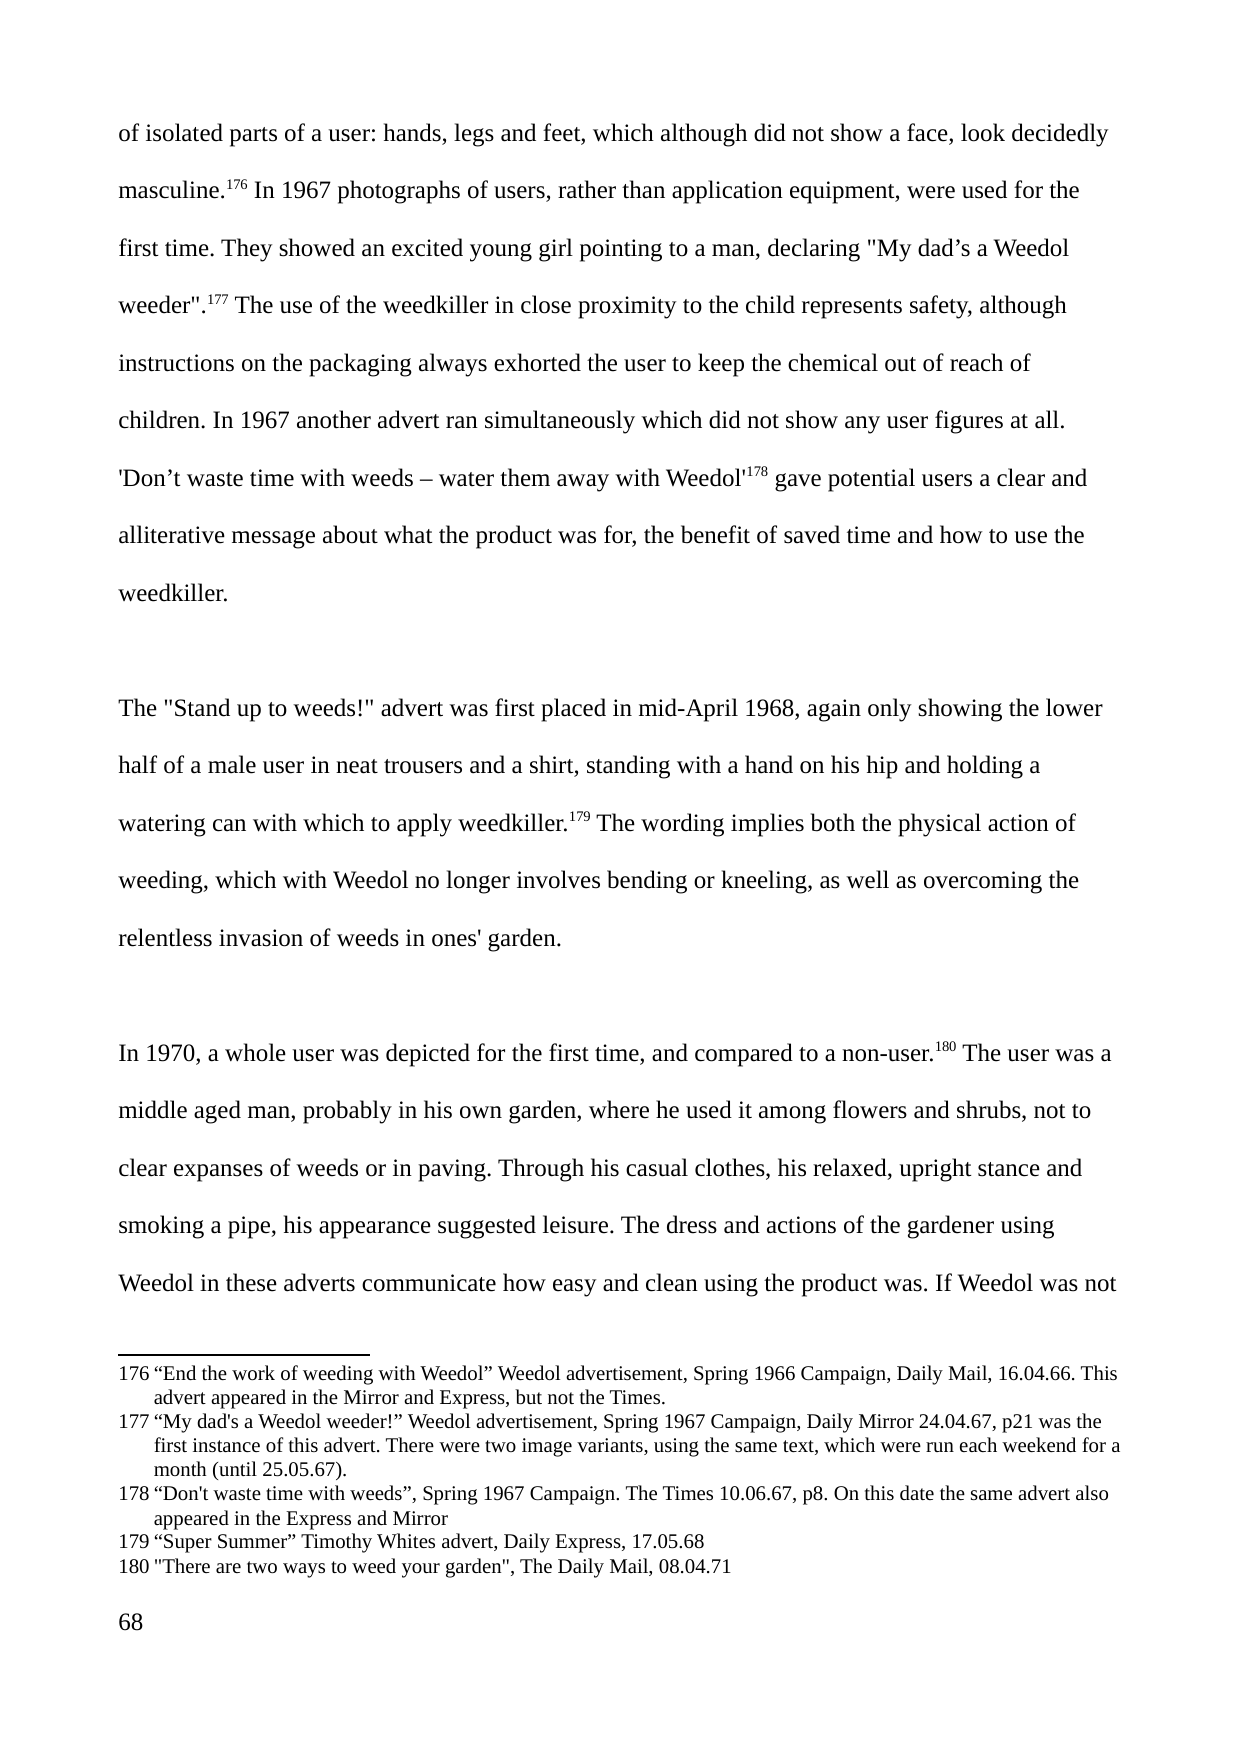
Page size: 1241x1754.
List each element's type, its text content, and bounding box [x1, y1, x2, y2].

text of isolated parts of a user: hands, legs and feet, which although did not show a face, look decidedly masculine. In 1967 photographs of users, rather than application equipment, were used for the first time. They showed an excited young girl pointing to a man, declaring "My dad’s a Weedol weeder". The use of the weedkiller in close proximity to the child represents safety, although instructions on the packaging always exhorted the user to keep the chemical out of reach of children. In 1967 another advert ran simultaneously which did not show any user figures at all. 'Don’t waste time with weeds – water them away with Weedol' gave potential users a clear and alliterative message about what the product was for, the benefit of saved time and how to use the weedkiller. [118, 118, 1122, 607]
text "There are two ways to weed your garden", The Daily Mail, 08.04.71 [118, 1553, 1122, 1578]
text “Don't waste time with weeds”, Spring 1967 Campaign. The Times 10.06.67, p8. On this date the same advert also appeared in the Express and Mirror [118, 1481, 1122, 1529]
text “End the work of weeding with Weedol” Weedol advertisement, Spring 1966 Campaign, Daily Mail, 16.04.66. This advert appeared in the Mirror and Express, but not the Times. [118, 1361, 1122, 1409]
text The "Stand up to weeds!" advert was first placed in mid-April 1968, again only showing the lower half of a male user in neat trousers and a shirt, standing with a hand on his hip and holding a watering can with which to apply weedkiller. The wording implies both the physical action of weeding, which with Weedol no longer involves bending or kneeling, as well as overcoming the relentless invasion of weeds in ones' garden. [118, 693, 1122, 952]
text In 1970, a whole user was depicted for the first time, and compared to a non-user. The user was a middle aged man, probably in his own garden, where he used it among flowers and shrubs, not to clear expanses of weeds or in paving. Through his casual clothes, his relaxed, upright stance and smoking a pipe, his appearance suggested leisure. The dress and actions of the gardener using Weedol in these adverts communicate how easy and clean using the product was. If Weedol was not [118, 1038, 1122, 1297]
text “My dad's a Weedol weeder!” Weedol advertisement, Spring 1967 Campaign, Daily Mirror 24.04.67, p21 was the first instance of this advert. There were two image variants, using the same text, which were run each weekend for a month (until 25.05.67). [118, 1409, 1122, 1481]
text “Super Summer” Timothy Whites advert, Daily Express, 17.05.68 [118, 1529, 1122, 1553]
